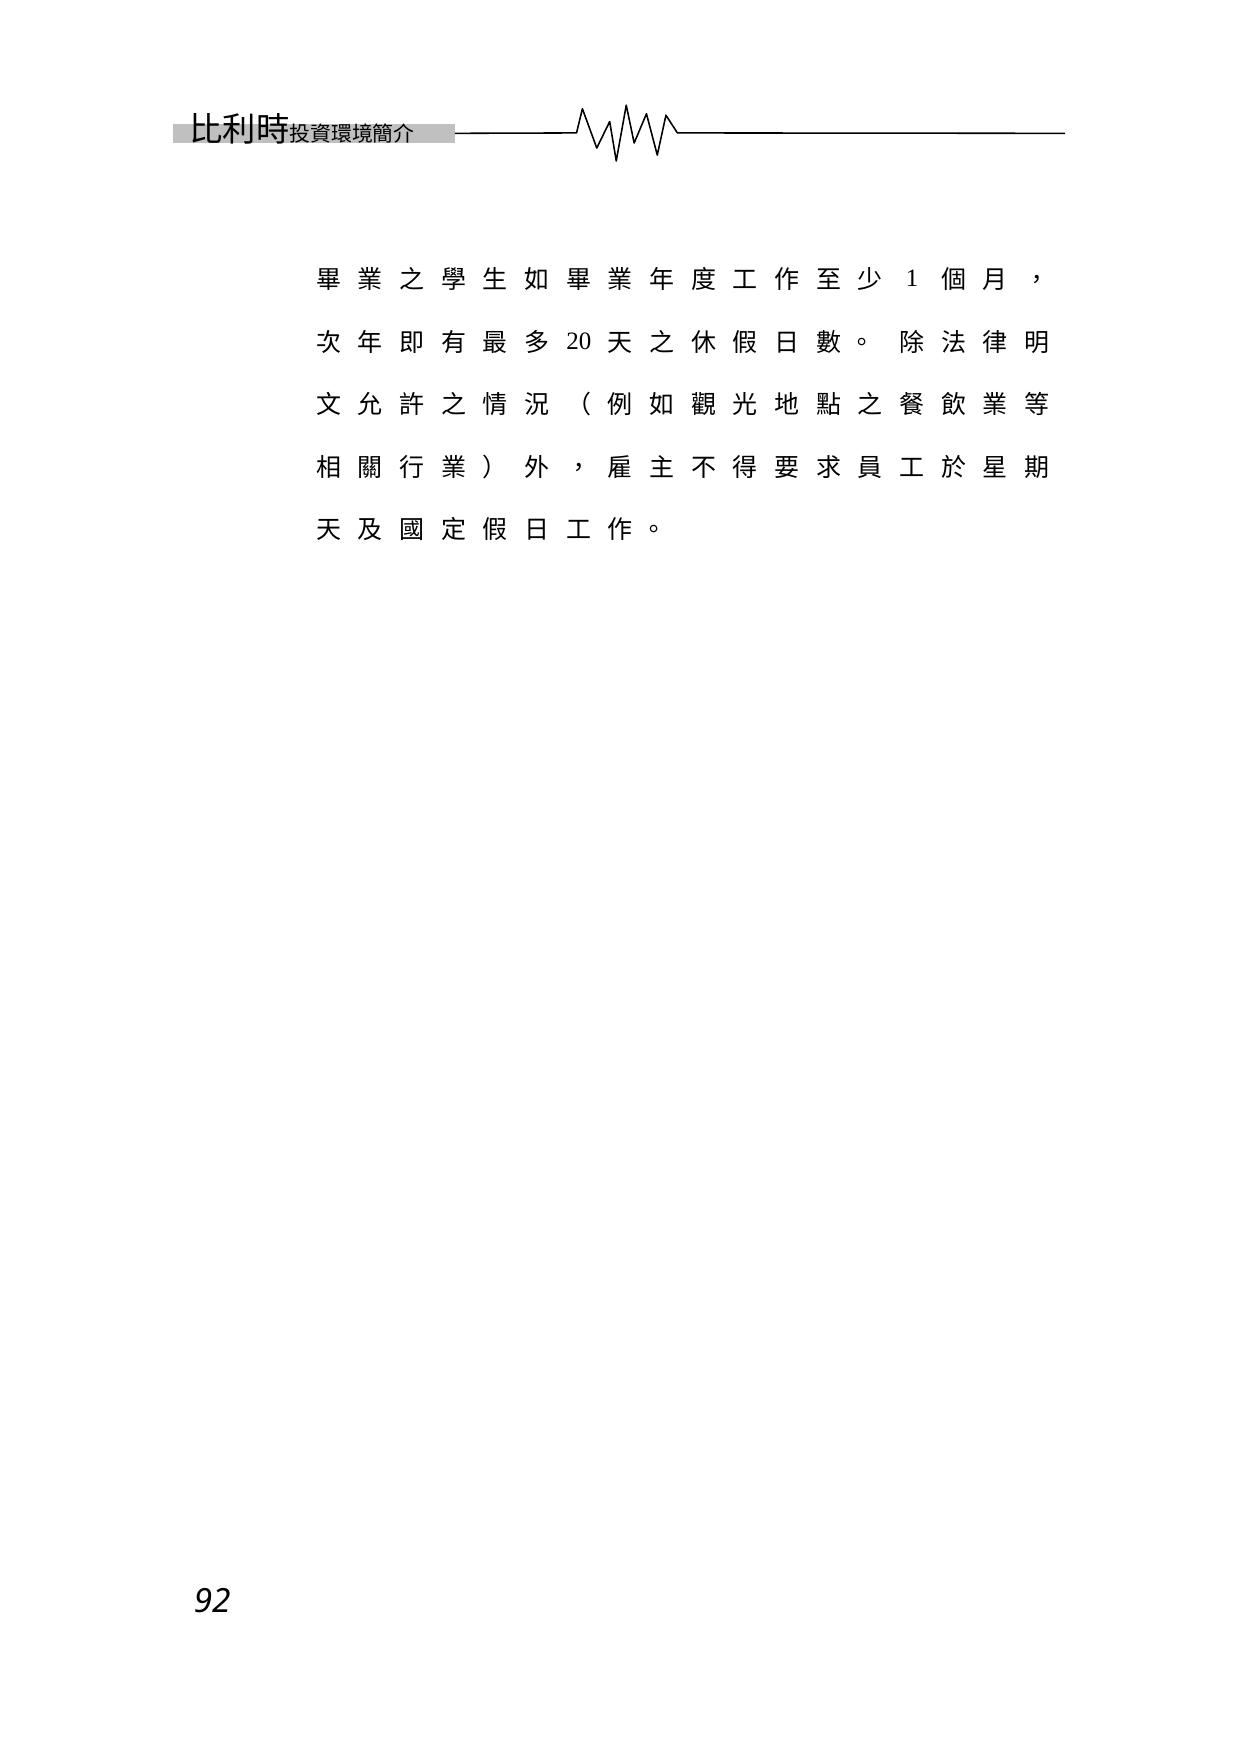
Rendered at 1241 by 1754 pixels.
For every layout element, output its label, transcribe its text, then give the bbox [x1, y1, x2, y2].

text 畢業之學生如畢業年度工作至少1個月，次年即有最多20天之休假日數。除法律明文允許之情況（例如觀光地點之餐飲業等相關行業）外，雇主不得要求員工於星期天及國定假日工作。 [281, 236, 1058, 549]
